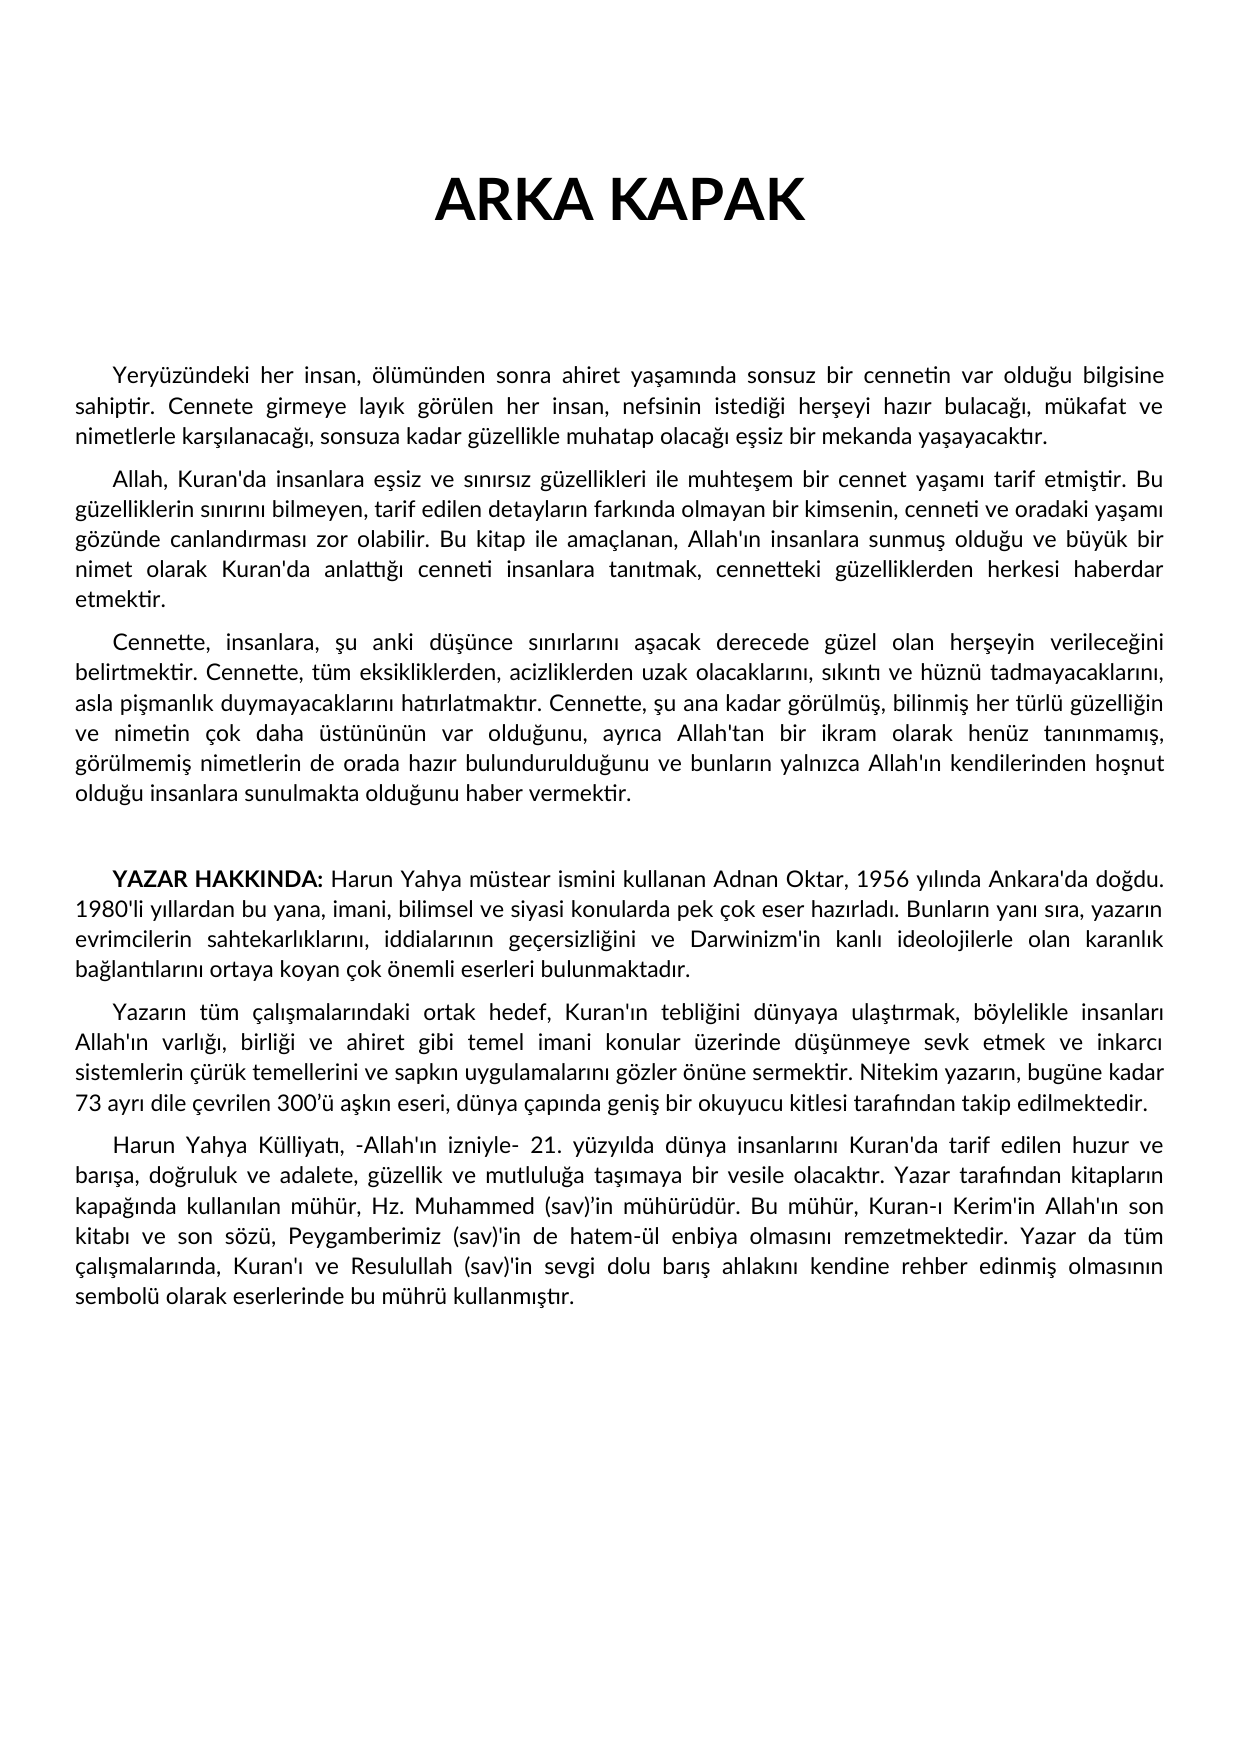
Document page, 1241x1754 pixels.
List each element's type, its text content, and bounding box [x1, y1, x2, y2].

text Yazarın tüm çalışmalarındaki ortak hedef, Kuran'ın tebliğini dünyaya ulaştırmak, böylelikle insanları Allah'ın varlığı, birliği ve ahiret gibi temel imani konular üzerinde düşünmeye sevk etmek ve inkarcı sistemlerin çürük temellerini ve sapkın uygulamalarını gözler önüne sermektir. Nitekim yazarın, bugüne kadar 73 ayrı dile çevrilen 300’ü aşkın eseri, dünya çapında geniş bir okuyucu kitlesi tarafından takip edilmektedir. [75, 998, 1165, 1116]
text Allah, Kuran'da insanlara eşsiz ve sınırsız güzellikleri ile muhteşem bir cennet yaşamı tarif etmiştir. Bu güzelliklerin sınırını bilmeyen, tarif edilen detayların farkında olmayan bir kimsenin, cenneti ve oradaki yaşamı gözünde canlandırması zor olabilir. Bu kitap ile amaçlanan, Allah'ın insanlara sunmuş olduğu ve büyük bir nimet olarak Kuran'da anlattığı cenneti insanlara tanıtmak, cennetteki güzelliklerden herkesi haberdar etmektir. [75, 464, 1165, 613]
text YAZAR HAKKINDA: Harun Yahya müstear ismini kullanan Adnan Oktar, 1956 yılında Ankara'da doğdu. 1980'li yıllardan bu yana, imani, bilimsel ve siyasi konularda pek çok eser hazırladı. Bunların yanı sıra, yazarın evrimcilerin sahtekarlıklarını, iddialarının geçersizliğini ve Darwinizm'in kanlı ideolojilerle olan karanlık bağlantılarını ortaya koyan çok önemli eserleri bulunmaktadır. [75, 864, 1165, 982]
subtitle ARKA KAPAK [75, 162, 1165, 232]
text Yeryüzündeki her insan, ölümünden sonra ahiret yaşamında sonsuz bir cennetin var olduğu bilgisine sahiptir. Cennete girmeye layık görülen her insan, nefsinin istediği herşeyi hazır bulacağı, mükafat ve nimetlerle karşılanacağı, sonsuza kadar güzellikle muhatap olacağı eşsiz bir mekanda yaşayacaktır. [75, 361, 1165, 449]
text Harun Yahya Külliyatı, -Allah'ın izniyle- 21. yüzyılda dünya insanlarını Kuran'da tarif edilen huzur ve barışa, doğruluk ve adalete, güzellik ve mutluluğa taşımaya bir vesile olacaktır. Yazar tarafından kitapların kapağında kullanılan mühür, Hz. Muhammed (sav)’in mühürüdür. Bu mühür, Kuran-ı Kerim'in Allah'ın son kitabı ve son sözü, Peygamberimiz (sav)'in de hatem-ül enbiya olmasını remzetmektedir. Yazar da tüm çalışmalarında, Kuran'ı ve Resulullah (sav)'in sevgi dolu barış ahlakını kendine rehber edinmiş olmasının sembolü olarak eserlerinde bu mührü kullanmıştır. [75, 1131, 1165, 1309]
text Cennette, insanlara, şu anki düşünce sınırlarını aşacak derecede güzel olan herşeyin verileceğini belirtmektir. Cennette, tüm eksikliklerden, acizliklerden uzak olacaklarını, sıkıntı ve hüznü tadmayacaklarını, asla pişmanlık duymayacaklarını hatırlatmaktır. Cennette, şu ana kadar görülmüş, bilinmiş her türlü güzelliğin ve nimetin çok daha üstününün var olduğunu, ayrıca Allah'tan bir ikram olarak henüz tanınmamış, görülmemiş nimetlerin de orada hazır bulundurulduğunu ve bunların yalnızca Allah'ın kendilerinden hoşnut olduğu insanlara sunulmakta olduğunu haber vermektir. [75, 628, 1165, 806]
